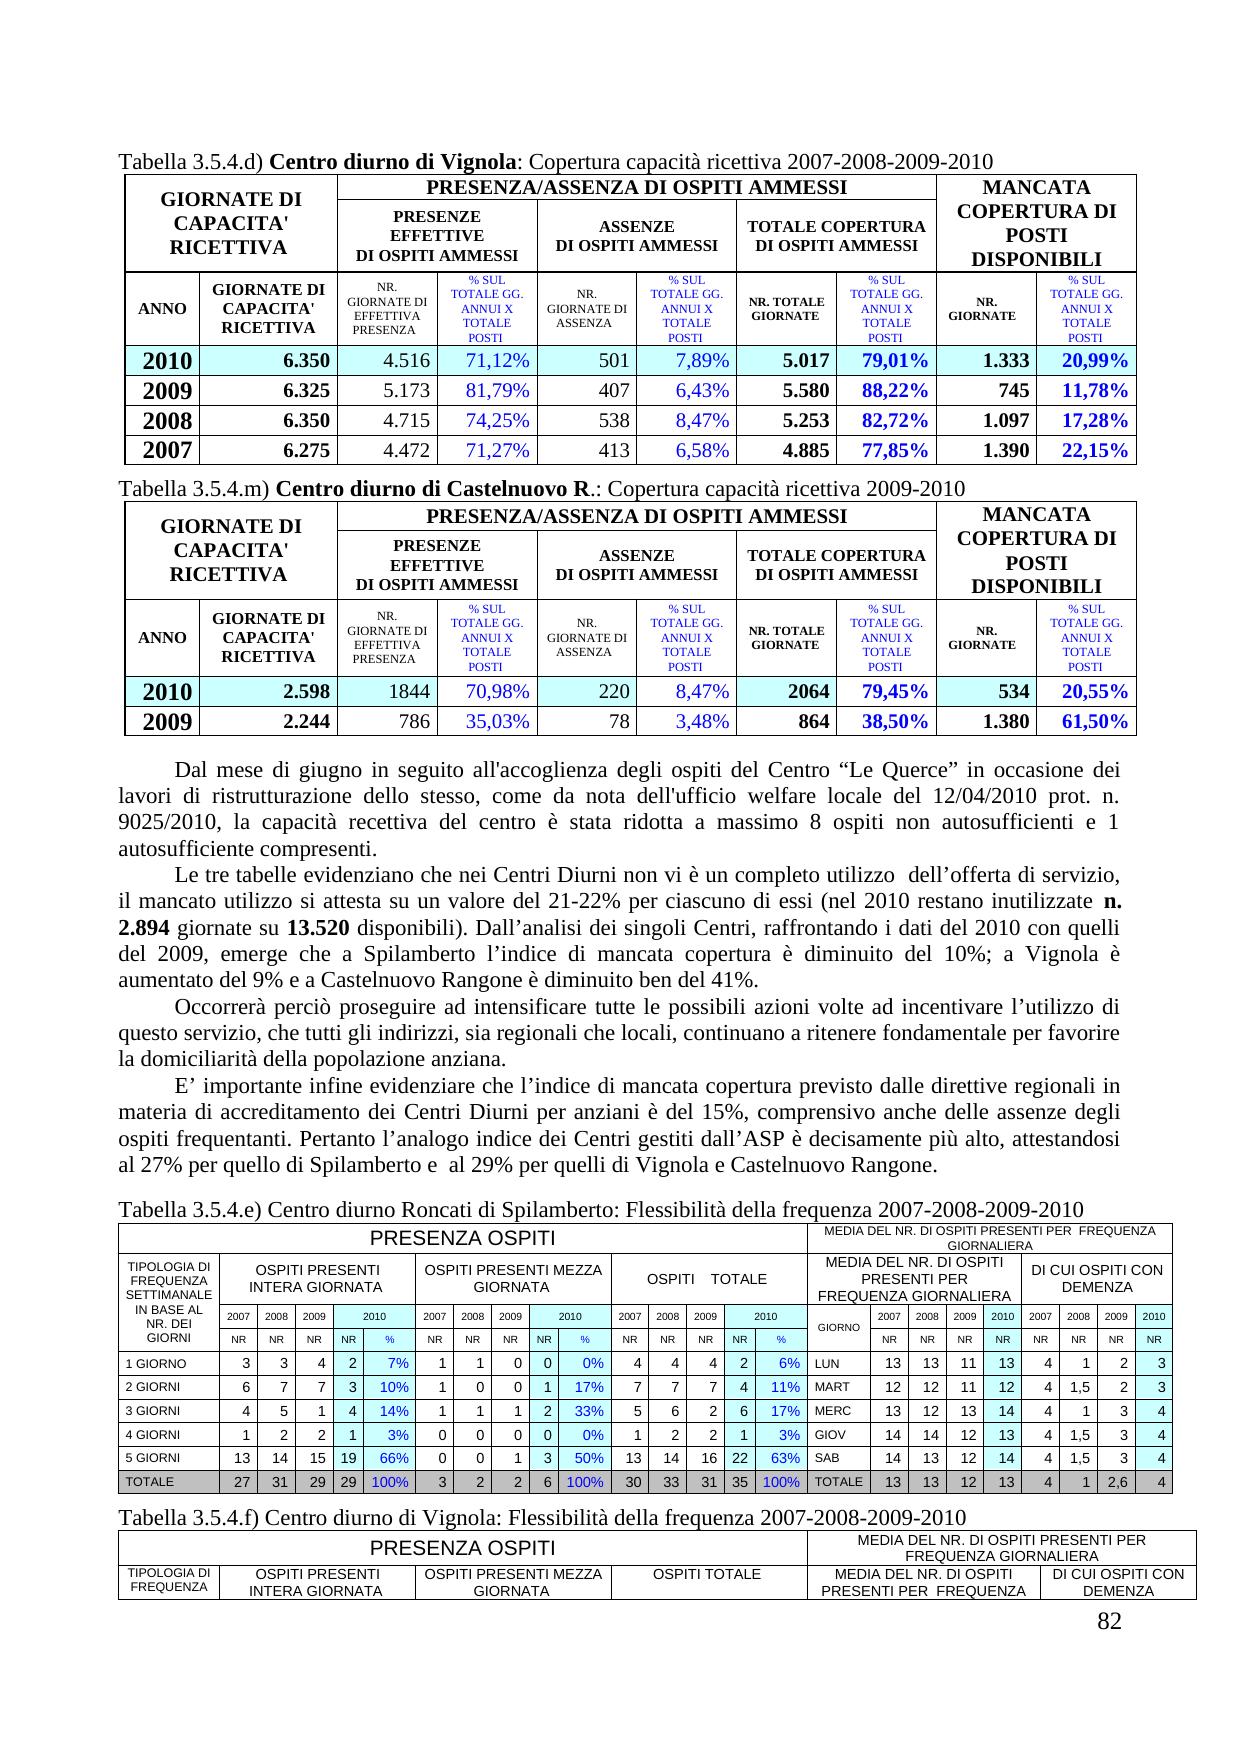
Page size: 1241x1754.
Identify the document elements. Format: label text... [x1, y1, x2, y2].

table_cell 220 [538, 677, 636, 706]
table_header GIORNATE DI CAPACITA' RICETTIVA [126, 502, 337, 598]
table_cell 15 [296, 1447, 333, 1469]
table_cell 2 [687, 1423, 724, 1446]
table_header MEDIA DEL NR. DI OSPITI PRESENTI PER FREQUENZA GIORNALIERA [808, 1224, 1172, 1253]
table_cell 1.390 [937, 436, 1036, 464]
table_cell NR [871, 1329, 908, 1351]
table_header PRESENZA OSPITI [119, 1224, 807, 1253]
table_cell MERC [808, 1400, 870, 1422]
table_cell 2009 [126, 376, 199, 405]
table_cell 2,6 [1098, 1471, 1135, 1493]
table_cell NR. GIORNATE DI ASSENZA [538, 273, 636, 345]
table_cell OSPITI PRESENTI MEZZA GIORNATA [416, 1566, 611, 1599]
table_cell 74,25% [438, 406, 537, 434]
table_cell TIPOLOGIA DI FREQUENZA SETTIMANALE IN BASE AL NR. DEI GIORNI [119, 1254, 219, 1351]
table_cell MEDIA DEL NR. DI OSPITI PRESENTI PER FREQUENZA [808, 1566, 1040, 1599]
table_cell 2007 [612, 1305, 648, 1328]
table_cell 79,45% [837, 677, 936, 706]
table_cell TIPOLOGIA DI FREQUENZA [119, 1566, 219, 1599]
table_cell 14 [871, 1423, 908, 1446]
table_cell OSPITI TOTALE [612, 1254, 807, 1304]
table_cell 61,50% [1037, 707, 1136, 735]
table_cell ASSENZE DI OSPITI AMMESSI [538, 200, 736, 271]
table_cell 17% [559, 1376, 611, 1398]
table_cell 2 [649, 1423, 686, 1446]
table_cell 6.350 [200, 346, 337, 375]
table_cell 2 [334, 1352, 363, 1375]
table_cell 4 [1022, 1400, 1059, 1422]
table_cell 13 [871, 1471, 908, 1493]
table_cell 4 GIORNI [119, 1423, 219, 1446]
table_cell 5.173 [338, 376, 437, 405]
table_cell 81,79% [438, 376, 537, 405]
table_cell 29 [334, 1471, 363, 1493]
table_cell 2008 [649, 1305, 686, 1328]
table_cell 71,27% [438, 436, 537, 464]
table_header GIORNATE DI CAPACITA' RICETTIVA [126, 175, 337, 271]
table_cell 7,89% [637, 346, 736, 375]
table_cell 501 [538, 346, 636, 375]
table_cell 2 [687, 1400, 724, 1422]
table_cell NR. GIORNATE DI EFFETTIVA PRESENZA [338, 600, 437, 676]
table_cell 2.598 [200, 677, 337, 706]
table_cell 538 [538, 406, 636, 434]
table_cell 79,01% [837, 346, 936, 375]
table_cell 2008 [454, 1305, 491, 1328]
table_cell 1 [334, 1423, 363, 1446]
text Tabella 3.5.4.e) Centro diurno Roncati di Spilamberto: Flessibilità della frequenza 2007-2008-2009-2010 [118, 1196, 1122, 1223]
table_cell 12 [947, 1471, 983, 1493]
table_cell NR [909, 1329, 946, 1351]
table_cell 2064 [737, 677, 836, 706]
table_cell NR [1060, 1329, 1097, 1351]
table_cell GIOV [808, 1423, 870, 1446]
table_cell 1 [454, 1352, 491, 1375]
table_cell 7 [649, 1376, 686, 1398]
table_cell 4.516 [338, 346, 437, 375]
table_cell 3 [1098, 1423, 1135, 1446]
table_cell % SUL TOTALE GG. ANNUI X TOTALE POSTI [438, 600, 537, 676]
table_cell 4 [220, 1400, 257, 1422]
table_cell 82,72% [837, 406, 936, 434]
table_cell 534 [937, 677, 1036, 706]
text Occorrerà perciò proseguire ad intensificare tutte le possibili azioni volte ad incentivare l’utilizzo di questo servizio, che tutti gli indirizzi, sia regionali che locali, continuano a ritenere fondamentale per favorire la domiciliarità della popolazione anziana. [118, 993, 1122, 1072]
table_cell 29 [296, 1471, 333, 1493]
table_cell 71,12% [438, 346, 537, 375]
table_cell 4 [687, 1352, 724, 1375]
table_cell DI CUI OSPITI CON DEMENZA [1041, 1566, 1196, 1599]
table_cell 3 [220, 1352, 257, 1375]
table_cell 19 [334, 1447, 363, 1469]
table_header PRESENZA OSPITI [119, 1531, 807, 1565]
table_cell 100% [756, 1471, 807, 1493]
table_cell 3 [1098, 1400, 1135, 1422]
table_cell 2010 [126, 346, 199, 375]
table_cell 63% [756, 1447, 807, 1469]
table_cell NR [649, 1329, 686, 1351]
table_cell 4.472 [338, 436, 437, 464]
table_cell 1 [492, 1400, 529, 1422]
table_header MEDIA DEL NR. DI OSPITI PRESENTI PER FREQUENZA GIORNALIERA [808, 1531, 1196, 1565]
table_cell 2009 [947, 1305, 983, 1328]
table_cell 0 [492, 1352, 529, 1375]
table_cell 4 [1022, 1352, 1059, 1375]
table_cell 4 [649, 1352, 686, 1375]
table_cell 2007 [126, 436, 199, 464]
table_cell 14 [871, 1447, 908, 1469]
table_cell 2008 [258, 1305, 295, 1328]
table_cell 14 [984, 1447, 1021, 1469]
table_cell 6 [220, 1376, 257, 1398]
table_cell 0 [416, 1447, 453, 1469]
table_cell 38,50% [837, 707, 936, 735]
table_cell 745 [937, 376, 1036, 405]
table_cell 35,03% [438, 707, 537, 735]
text Dal mese di giugno in seguito all'accoglienza degli ospiti del Centro “Le Querce” in occasione dei lavori di ristrutturazione dello stesso, come da nota dell'ufficio welfare locale del 12/04/2010 prot. n. 9025/2010, la capacità recettiva del centro è stata ridotta a massimo 8 ospiti non autosufficienti e 1 autosufficiente compresenti. [118, 756, 1122, 861]
text Tabella 3.5.4.f) Centro diurno di Vignola: Flessibilità della frequenza 2007-2008-2009-2010 [118, 1504, 1122, 1530]
table_cell % SUL TOTALE GG. ANNUI X TOTALE POSTI [637, 273, 736, 345]
table_cell 1 [725, 1423, 755, 1446]
table_cell % [559, 1329, 611, 1351]
table_cell 1 [530, 1376, 558, 1398]
table_cell 14 [909, 1423, 946, 1446]
table_cell 12 [909, 1376, 946, 1398]
table_header MANCATA COPERTURA DI POSTI DISPONIBILI [937, 502, 1136, 598]
table_cell 3 [334, 1376, 363, 1398]
table_cell 2010 [984, 1305, 1021, 1328]
table_cell 0 [416, 1423, 453, 1446]
table_cell NR. TOTALE GIORNATE [737, 600, 836, 676]
table_cell 2.244 [200, 707, 337, 735]
table_cell 100% [559, 1471, 611, 1493]
table_cell GIORNATE DI CAPACITA' RICETTIVA [200, 273, 337, 345]
table_cell 1 GIORNO [119, 1352, 219, 1375]
table_cell NR [220, 1329, 257, 1351]
table_cell % SUL TOTALE GG. ANNUI X TOTALE POSTI [837, 273, 936, 345]
table_cell 30 [612, 1471, 648, 1493]
table_cell 5.253 [737, 406, 836, 434]
table_cell % SUL TOTALE GG. ANNUI X TOTALE POSTI [1037, 273, 1136, 345]
table_cell 2 [1098, 1376, 1135, 1398]
table_cell 12 [909, 1400, 946, 1422]
table_cell 6 [530, 1471, 558, 1493]
table_cell 0 [454, 1423, 491, 1446]
table_cell 4 [1136, 1447, 1172, 1469]
table_cell 7 [687, 1376, 724, 1398]
table_cell 8,47% [637, 406, 736, 434]
table_cell 1 [612, 1423, 648, 1446]
table_cell NR. GIORNATE DI ASSENZA [538, 600, 636, 676]
table_cell 16 [687, 1447, 724, 1469]
table_cell NR [334, 1329, 363, 1351]
table_cell 3% [756, 1423, 807, 1446]
text E’ importante infine evidenziare che l’indice di mancata copertura previsto dalle direttive regionali in materia di accreditamento dei Centri Diurni per anziani è del 15%, comprensivo anche delle assenze degli ospiti frequentanti. Pertanto l’analogo indice dei Centri gestiti dall’ASP è decisamente più alto, attestandosi al 27% per quello di Spilamberto e al 29% per quelli di Vignola e Castelnuovo Rangone. [118, 1072, 1122, 1177]
table_cell PRESENZE EFFETTIVE DI OSPITI AMMESSI [338, 531, 537, 598]
table_cell 1 [416, 1400, 453, 1422]
table_cell ANNO [126, 273, 199, 345]
table_cell 2009 [1098, 1305, 1135, 1328]
table_cell 14 [649, 1447, 686, 1469]
table_cell 2 [258, 1423, 295, 1446]
table_cell NR [530, 1329, 558, 1351]
text Tabella 3.5.4.m) Centro diurno di Castelnuovo R.: Copertura capacità ricettiva 2009-2010 [118, 475, 1122, 501]
table_cell NR. GIORNATE [937, 273, 1036, 345]
table_cell 6,43% [637, 376, 736, 405]
table_cell 6,58% [637, 436, 736, 464]
table_cell 6 [649, 1400, 686, 1422]
table_cell 4 [1136, 1471, 1172, 1493]
table_cell NR [416, 1329, 453, 1351]
table_cell 13 [871, 1400, 908, 1422]
table_cell 1,5 [1060, 1447, 1097, 1469]
table_cell 1 [1060, 1471, 1097, 1493]
table_cell 2009 [492, 1305, 529, 1328]
table_cell 2010 [126, 677, 199, 706]
table_cell 786 [338, 707, 437, 735]
table_cell 13 [871, 1352, 908, 1375]
table_cell 2007 [871, 1305, 908, 1328]
table_cell DI CUI OSPITI CON DEMENZA [1022, 1254, 1172, 1304]
table_cell 3 [258, 1352, 295, 1375]
table_cell 11 [947, 1376, 983, 1398]
table_cell 33% [559, 1400, 611, 1422]
table_cell 88,22% [837, 376, 936, 405]
table_cell 31 [258, 1471, 295, 1493]
table_cell 4 [1022, 1376, 1059, 1398]
table_cell ASSENZE DI OSPITI AMMESSI [538, 531, 736, 598]
table_cell 78 [538, 707, 636, 735]
table_cell 2009 [126, 707, 199, 735]
table_cell 22 [725, 1447, 755, 1469]
table_cell 4 [1022, 1471, 1059, 1493]
table_cell 6% [756, 1352, 807, 1375]
table_cell 5 GIORNI [119, 1447, 219, 1469]
table_cell 3 [1098, 1447, 1135, 1469]
table_cell 4 [1136, 1400, 1172, 1422]
table_cell 3% [364, 1423, 415, 1446]
table_cell 864 [737, 707, 836, 735]
table_cell 2010 [725, 1305, 807, 1328]
table_cell NR [725, 1329, 755, 1351]
table_cell 66% [364, 1447, 415, 1469]
table_cell 3 GIORNI [119, 1400, 219, 1422]
table_cell NR. GIORNATE [937, 600, 1036, 676]
table_cell MART [808, 1376, 870, 1398]
table_cell 13 [947, 1400, 983, 1422]
table_cell 77,85% [837, 436, 936, 464]
table_cell 5.580 [737, 376, 836, 405]
table_cell 13 [984, 1423, 1021, 1446]
table_cell % SUL TOTALE GG. ANNUI X TOTALE POSTI [637, 600, 736, 676]
text Le tre tabelle evidenziano che nei Centri Diurni non vi è un completo utilizzo dell’offerta di servizio, il mancato utilizzo si attesta su un valore del 21-22% per ciascuno di essi (nel 2010 restano inutilizzate n. 2.894 giornate su 13.520 disponibili). Dall’analisi dei singoli Centri, raffrontando i dati del 2010 con quelli del 2009, emerge che a Spilamberto l’indice di mancata copertura è diminuito del 10%; a Vignola è aumentato del 9% e a Castelnuovo Rangone è diminuito ben del 41%. [118, 861, 1122, 993]
table_cell 2009 [687, 1305, 724, 1328]
table_cell 20,99% [1037, 346, 1136, 375]
table_cell 7 [612, 1376, 648, 1398]
table_cell NR [984, 1329, 1021, 1351]
table_cell NR. GIORNATE DI EFFETTIVA PRESENZA [338, 273, 437, 345]
table_cell 1 [416, 1352, 453, 1375]
table_cell NR [454, 1329, 491, 1351]
table_header MANCATA COPERTURA DI POSTI DISPONIBILI [937, 175, 1136, 271]
table_cell 2 [1098, 1352, 1135, 1375]
table_cell 1 [492, 1447, 529, 1469]
table_cell 13 [984, 1471, 1021, 1493]
table_cell 3 [1136, 1352, 1172, 1375]
table_cell OSPITI PRESENTI INTERA GIORNATA [220, 1254, 415, 1304]
table_cell 11,78% [1037, 376, 1136, 405]
table_cell 17,28% [1037, 406, 1136, 434]
table_cell 11% [756, 1376, 807, 1398]
table_cell 13 [909, 1447, 946, 1469]
table_cell TOTALE [119, 1471, 219, 1493]
table_cell 13 [612, 1447, 648, 1469]
table_cell 14 [258, 1447, 295, 1469]
table_cell 100% [364, 1471, 415, 1493]
table_cell 1.097 [937, 406, 1036, 434]
table_cell 14% [364, 1400, 415, 1422]
table_cell 0 [454, 1376, 491, 1398]
table_cell 2008 [1060, 1305, 1097, 1328]
table_cell 4.715 [338, 406, 437, 434]
table_cell NR [687, 1329, 724, 1351]
table_cell 2008 [126, 406, 199, 434]
table_cell 2 GIORNI [119, 1376, 219, 1398]
table_cell 2 [530, 1400, 558, 1422]
table_cell 6.275 [200, 436, 337, 464]
table_cell 413 [538, 436, 636, 464]
table_cell 0 [454, 1447, 491, 1469]
table_cell 1 [220, 1423, 257, 1446]
table_cell % [364, 1329, 415, 1351]
table_cell 3,48% [637, 707, 736, 735]
table_cell 0 [530, 1352, 558, 1375]
table_cell 4 [1136, 1423, 1172, 1446]
table_cell 3 [530, 1447, 558, 1469]
table_cell 4 [725, 1376, 755, 1398]
table_cell 5 [258, 1400, 295, 1422]
table_cell 27 [220, 1471, 257, 1493]
table_header PRESENZA/ASSENZA DI OSPITI AMMESSI [338, 175, 936, 199]
table_cell 7 [258, 1376, 295, 1398]
table_cell 0% [559, 1423, 611, 1446]
table_cell 20,55% [1037, 677, 1136, 706]
table_cell 2 [296, 1423, 333, 1446]
table_cell 4 [296, 1352, 333, 1375]
table_cell 3 [416, 1471, 453, 1493]
table_cell 4 [1022, 1447, 1059, 1469]
table_cell 2010 [530, 1305, 611, 1328]
table_cell 1 [1060, 1352, 1097, 1375]
table_cell PRESENZE EFFETTIVE DI OSPITI AMMESSI [338, 200, 537, 271]
table_cell 13 [984, 1352, 1021, 1375]
table_cell % SUL TOTALE GG. ANNUI X TOTALE POSTI [837, 600, 936, 676]
table_cell 13 [220, 1447, 257, 1469]
table_cell 12 [984, 1376, 1021, 1398]
table_cell TOTALE COPERTURA DI OSPITI AMMESSI [737, 200, 936, 271]
table_cell NR [1022, 1329, 1059, 1351]
table_cell 3 [1136, 1376, 1172, 1398]
table_cell 1 [454, 1400, 491, 1422]
table_cell 5.017 [737, 346, 836, 375]
table_cell TOTALE COPERTURA DI OSPITI AMMESSI [737, 531, 936, 598]
table_cell 2007 [416, 1305, 453, 1328]
table_cell 8,47% [637, 677, 736, 706]
table_cell OSPITI TOTALE [612, 1566, 807, 1599]
table_cell GIORNO [808, 1305, 870, 1351]
table_cell 407 [538, 376, 636, 405]
table_cell LUN [808, 1352, 870, 1375]
table_cell OSPITI PRESENTI MEZZA GIORNATA [416, 1254, 611, 1304]
table_cell ANNO [126, 600, 199, 676]
table_cell 0% [559, 1352, 611, 1375]
table_cell 6.350 [200, 406, 337, 434]
table_cell NR [258, 1329, 295, 1351]
table_cell 13 [909, 1471, 946, 1493]
table_cell 1844 [338, 677, 437, 706]
table_cell 2008 [909, 1305, 946, 1328]
table_cell 12 [947, 1423, 983, 1446]
table_cell NR [947, 1329, 983, 1351]
table_cell 11 [947, 1352, 983, 1375]
table_cell 0 [530, 1423, 558, 1446]
table_cell 2 [725, 1352, 755, 1375]
table_cell 50% [559, 1447, 611, 1469]
table_cell NR [1136, 1329, 1172, 1351]
table_cell 1.380 [937, 707, 1036, 735]
table_cell NR [492, 1329, 529, 1351]
table_cell 70,98% [438, 677, 537, 706]
table_cell 5 [612, 1400, 648, 1422]
table_cell 10% [364, 1376, 415, 1398]
table_cell 2 [492, 1471, 529, 1493]
table_cell 4 [334, 1400, 363, 1422]
table_cell % [756, 1329, 807, 1351]
table_cell 0 [492, 1376, 529, 1398]
table_cell 33 [649, 1471, 686, 1493]
table_cell NR [296, 1329, 333, 1351]
table_cell % SUL TOTALE GG. ANNUI X TOTALE POSTI [438, 273, 537, 345]
table_cell SAB [808, 1447, 870, 1469]
table_cell 2 [454, 1471, 491, 1493]
table_cell 1.333 [937, 346, 1036, 375]
table_cell % SUL TOTALE GG. ANNUI X TOTALE POSTI [1037, 600, 1136, 676]
table_cell 6 [725, 1400, 755, 1422]
table_cell 2007 [220, 1305, 257, 1328]
table_cell 4.885 [737, 436, 836, 464]
table_cell 2010 [1136, 1305, 1172, 1328]
table_cell TOTALE [808, 1471, 870, 1493]
table_cell 0 [492, 1423, 529, 1446]
table_cell 1 [416, 1376, 453, 1398]
table_cell 12 [947, 1447, 983, 1469]
table_cell 7 [296, 1376, 333, 1398]
table_cell NR [1098, 1329, 1135, 1351]
table_cell 4 [612, 1352, 648, 1375]
text Tabella 3.5.4.d) Centro diurno di Vignola: Copertura capacità ricettiva 2007-2008-2009-2010 [118, 148, 1122, 174]
table_cell 13 [909, 1352, 946, 1375]
table_cell 6.325 [200, 376, 337, 405]
table_cell 35 [725, 1471, 755, 1493]
table_cell 2010 [334, 1305, 415, 1328]
table_cell 1 [1060, 1400, 1097, 1422]
table_cell NR [612, 1329, 648, 1351]
table_cell 1 [296, 1400, 333, 1422]
table_cell 2009 [296, 1305, 333, 1328]
table_cell 2007 [1022, 1305, 1059, 1328]
table_cell 1,5 [1060, 1423, 1097, 1446]
table_cell OSPITI PRESENTI INTERA GIORNATA [220, 1566, 415, 1599]
table_cell 1,5 [1060, 1376, 1097, 1398]
table_cell 17% [756, 1400, 807, 1422]
table_cell 14 [984, 1400, 1021, 1422]
table_header PRESENZA/ASSENZA DI OSPITI AMMESSI [338, 502, 936, 530]
table_cell 31 [687, 1471, 724, 1493]
table_cell NR. TOTALE GIORNATE [737, 273, 836, 345]
table_cell 22,15% [1037, 436, 1136, 464]
table_cell 7% [364, 1352, 415, 1375]
table_cell 12 [871, 1376, 908, 1398]
table_cell GIORNATE DI CAPACITA' RICETTIVA [200, 600, 337, 676]
table_cell 4 [1022, 1423, 1059, 1446]
table_cell MEDIA DEL NR. DI OSPITI PRESENTI PER FREQUENZA GIORNALIERA [808, 1254, 1021, 1304]
